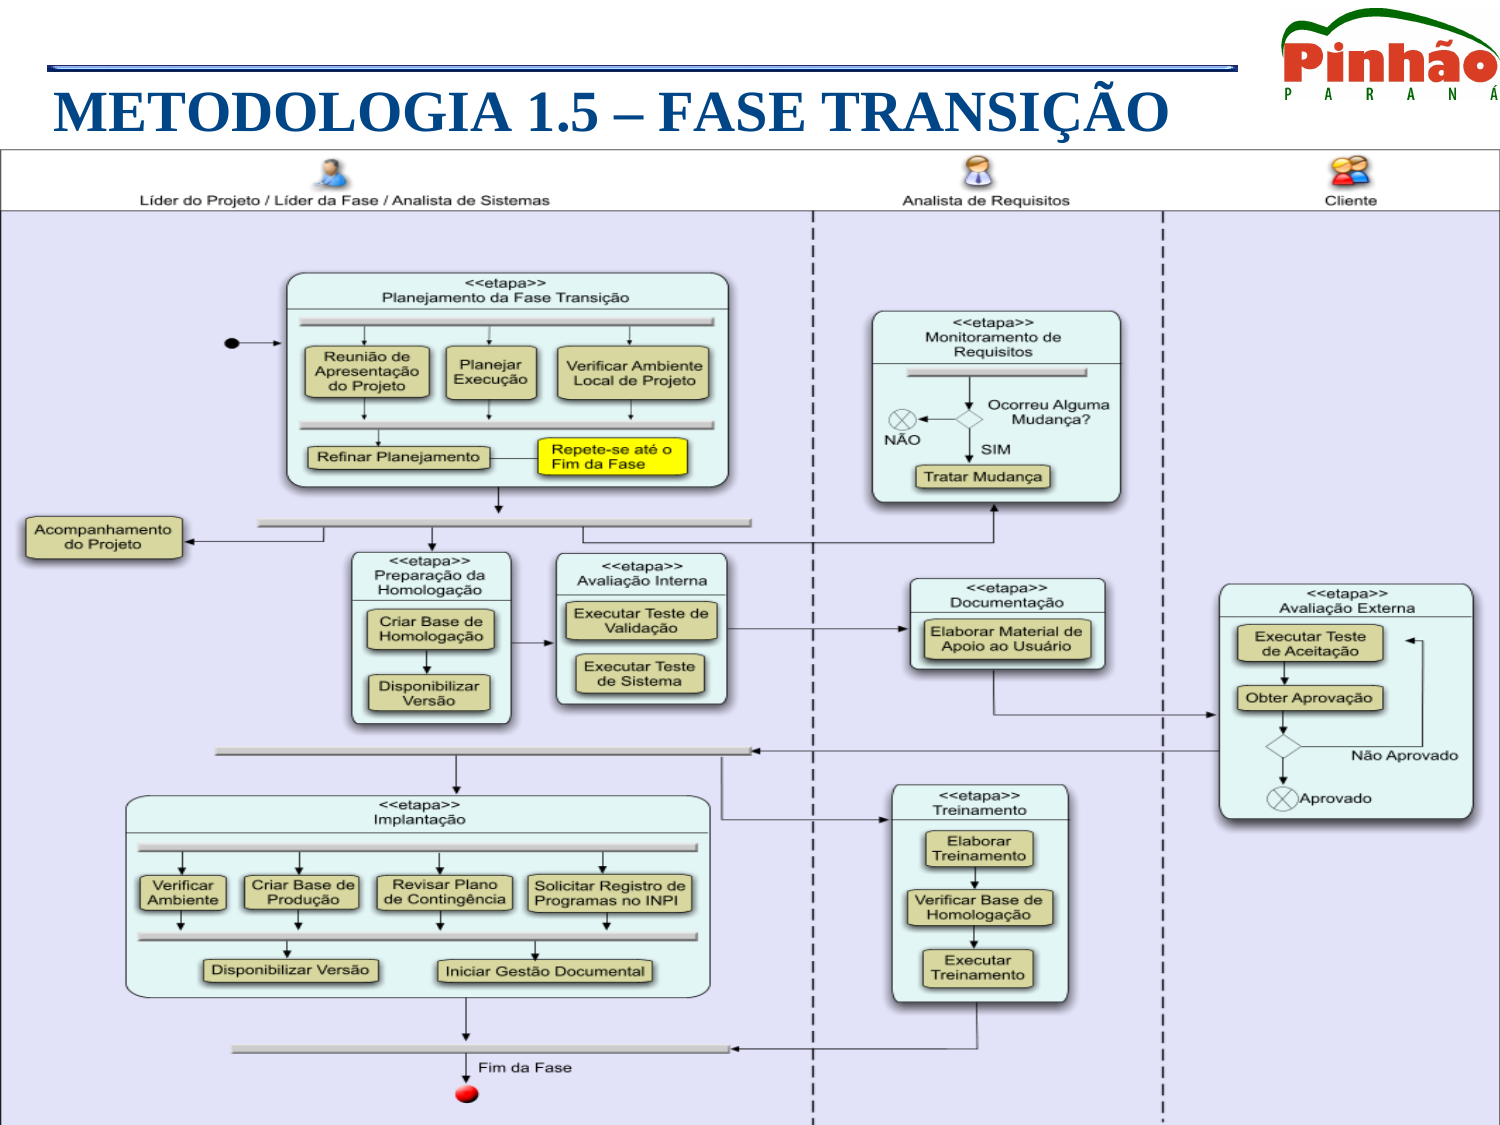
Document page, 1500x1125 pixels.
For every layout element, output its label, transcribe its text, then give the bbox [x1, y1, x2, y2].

picture [1281, 8, 1500, 100]
picture [0, 147, 1500, 1125]
text_box METODOLOGIA 1.5 – FASE TRANSIÇÃO [53, 79, 1172, 147]
